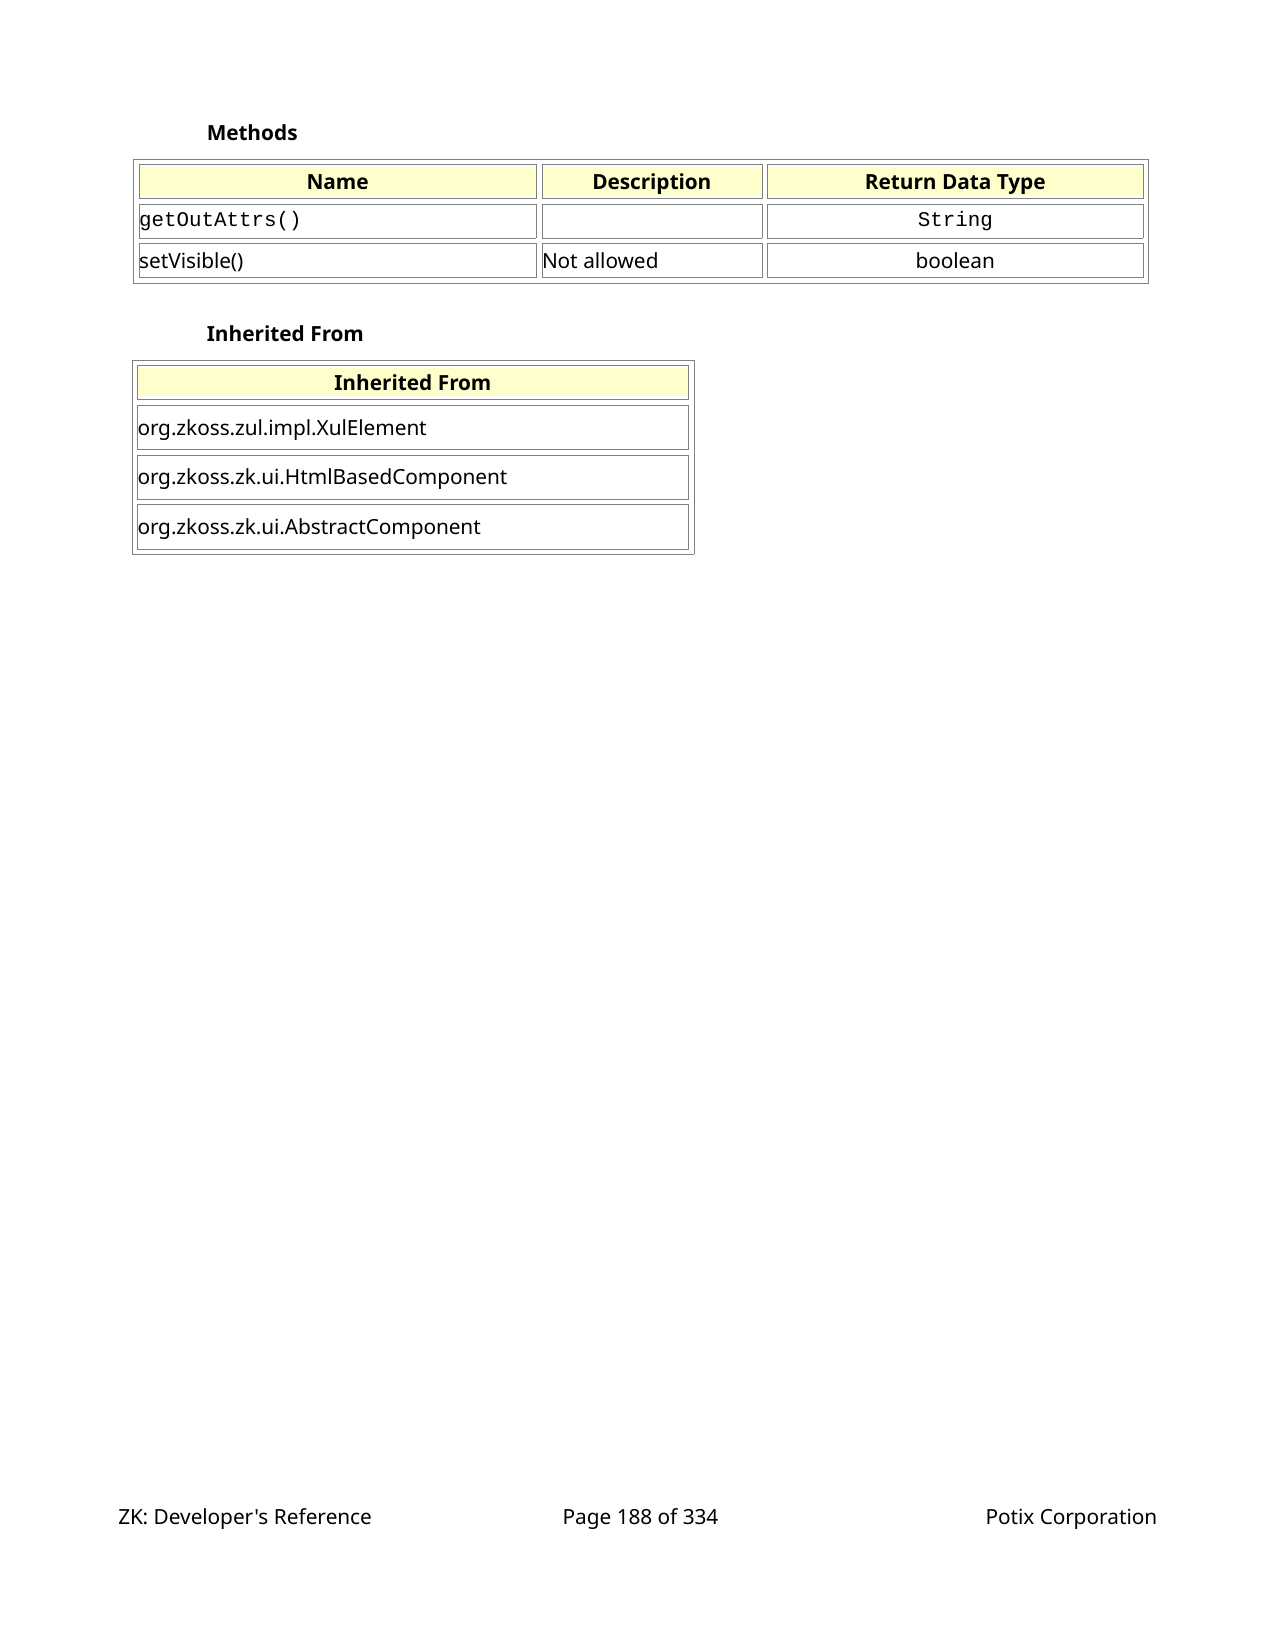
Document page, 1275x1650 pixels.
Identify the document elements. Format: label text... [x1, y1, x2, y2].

table_cell String [764, 198, 1146, 238]
table_cell org.zkoss.zul.impl.XulElement [134, 399, 691, 449]
table_header Name [136, 160, 539, 198]
table_header Inherited From [134, 361, 691, 399]
table_cell Not allowed [539, 238, 764, 277]
table_cell [539, 198, 764, 238]
subtitle Inherited From [207, 319, 1157, 347]
table_cell org.zkoss.zk.ui.AbstractComponent [134, 499, 691, 549]
table_cell [543, 205, 762, 238]
table_cell org.zkoss.zk.ui.HtmlBasedComponent [134, 449, 691, 499]
subtitle Methods [207, 118, 1157, 146]
table_header Description [539, 160, 764, 198]
table_header Return Data Type [764, 160, 1146, 198]
table_cell getOutAttrs() [136, 198, 539, 238]
table_cell setVisible() [136, 238, 539, 277]
table_cell boolean [764, 238, 1146, 277]
